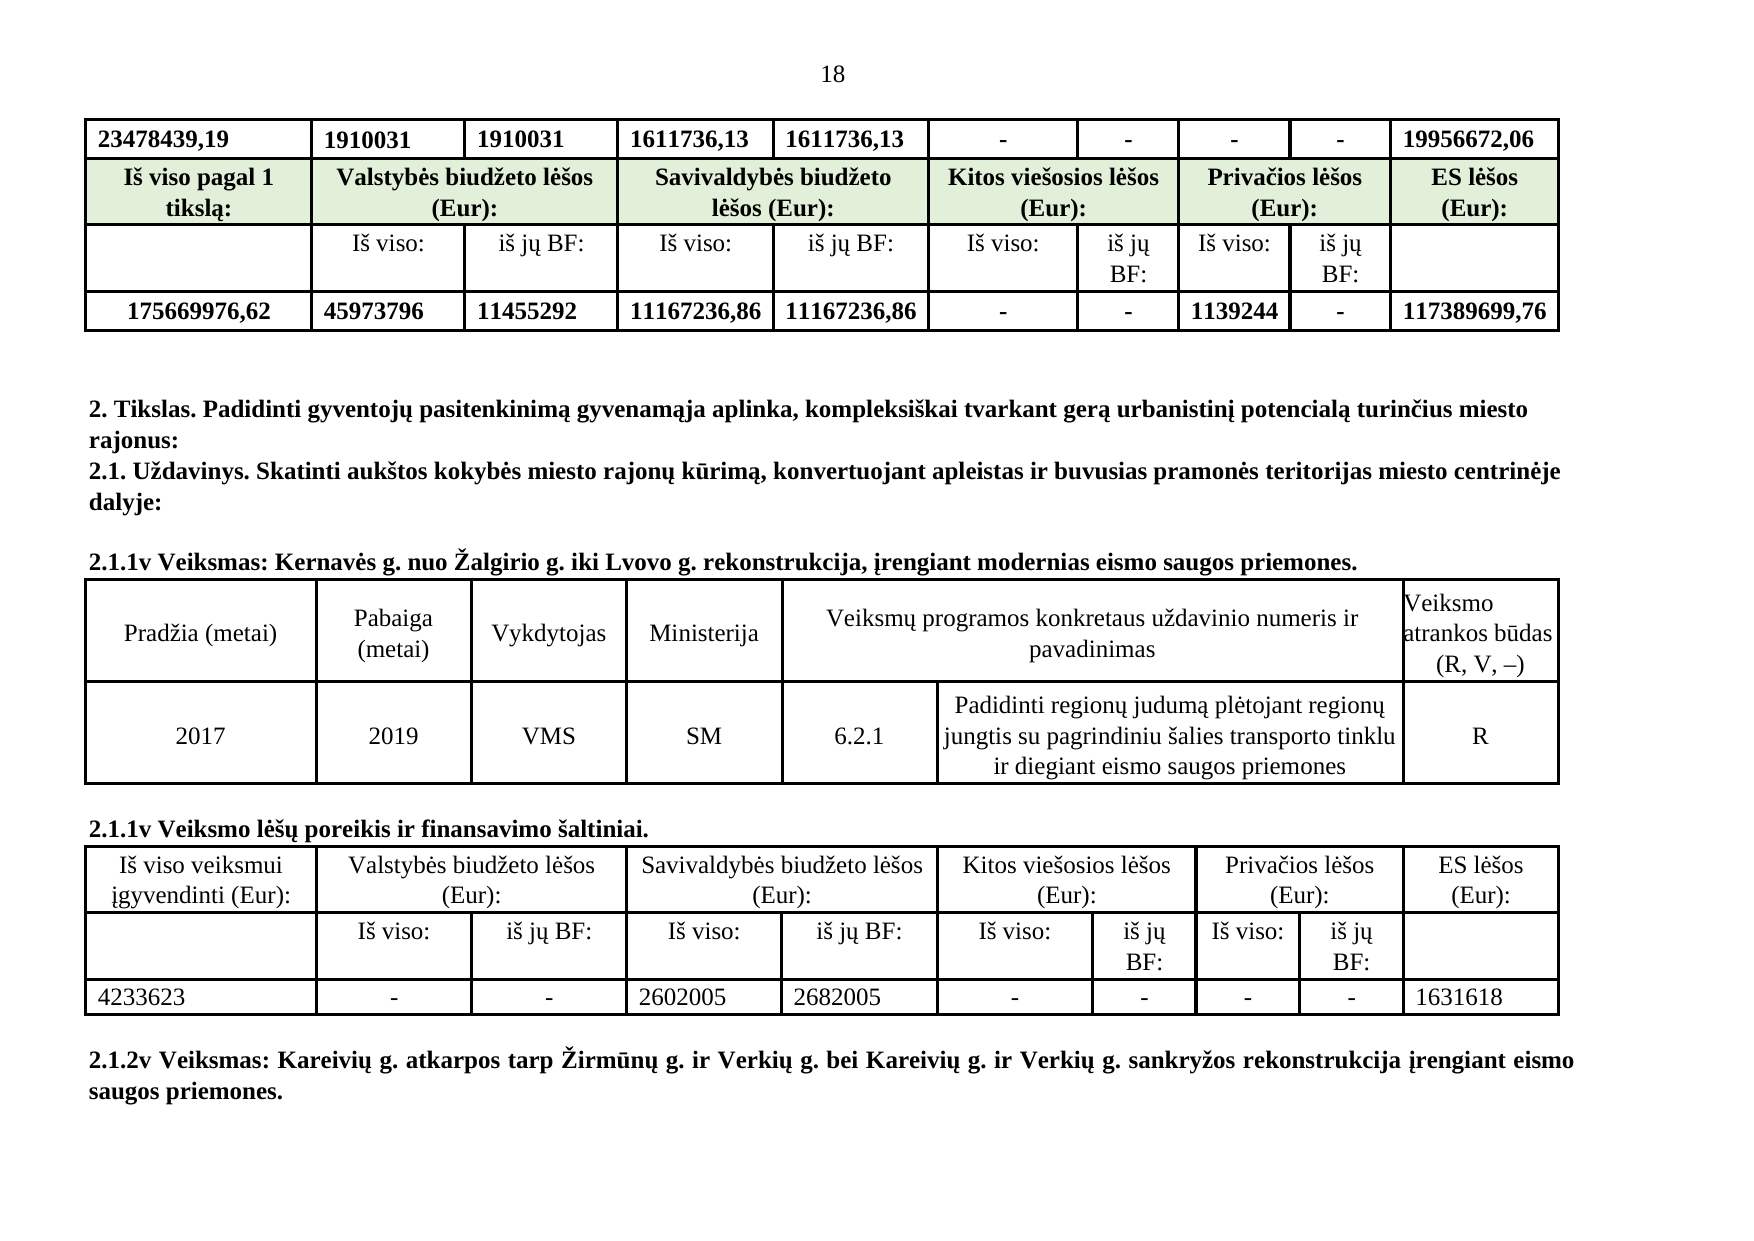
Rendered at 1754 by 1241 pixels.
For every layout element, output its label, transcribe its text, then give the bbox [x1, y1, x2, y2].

table_cell Padidinti regionų judumą plėtojant regionų jungtis su pagrindiniu šalies transporto tinklu ir diegiant eismo saugos priemones [939, 683, 1402, 782]
table_cell - [318, 981, 470, 1013]
table_cell - [930, 121, 1076, 157]
table_cell R [1405, 683, 1557, 782]
table_cell - [1079, 121, 1177, 157]
table_cell Iš viso: [939, 914, 1091, 977]
table_cell - [473, 981, 625, 1013]
table_header Privačios lėšos (Eur): [1198, 848, 1402, 911]
table_cell Kitos viešosios lėšos (Eur): [930, 160, 1177, 223]
table_cell - [1292, 293, 1389, 328]
table_cell Iš viso: [628, 914, 780, 977]
text 2. Tikslas. Padidinti gyventojų pasitenkinimą gyvenamąja aplinka, kompleksiškai tvarkant gerą urbanistinį potencialą turinčius miesto rajonus: [89, 394, 1577, 453]
table_cell 1611736,13 [775, 121, 927, 157]
table_header Vykdytojas [473, 581, 625, 680]
table_cell 23478439,19 [87, 121, 310, 157]
table_cell Savivaldybės biudžeto lėšos (Eur): [619, 160, 927, 223]
table_cell 19956672,06 [1392, 121, 1557, 157]
table_cell - [939, 981, 1091, 1013]
table_header Kitos viešosios lėšos (Eur): [939, 848, 1194, 911]
table_cell ES lėšos (Eur): [1392, 160, 1557, 223]
table_cell SM [628, 683, 781, 782]
table_cell 1910031 [313, 121, 463, 157]
table_cell Iš viso: [619, 226, 772, 289]
table_cell 2682005 [783, 981, 936, 1013]
table_cell 2602005 [628, 981, 780, 1013]
table_cell iš jų BF: [783, 914, 936, 977]
table_cell 1611736,13 [619, 121, 772, 157]
table_cell Iš viso: [1198, 914, 1298, 977]
table_header Pabaiga (metai) [318, 581, 470, 680]
table_header Savivaldybės biudžeto lėšos (Eur): [628, 848, 936, 911]
table_cell 6.2.1 [784, 683, 936, 782]
table_cell - [1198, 981, 1298, 1013]
table_cell - [1094, 981, 1194, 1013]
table_cell 117389699,76 [1392, 293, 1557, 328]
table_header Veiksmo atrankos būdas (R, V, –) [1405, 581, 1557, 680]
table_cell Iš viso: [313, 226, 463, 289]
table_cell [87, 226, 310, 289]
table_cell 1139244 [1180, 293, 1288, 328]
table_cell 2017 [87, 683, 315, 782]
text 2.1.1v Veiksmas: Kernavės g. nuo Žalgirio g. iki Lvovo g. rekonstrukcija, įrengiant modernias eismo saugos priemones. [89, 547, 1577, 575]
table_cell Valstybės biudžeto lėšos (Eur): [313, 160, 616, 223]
table_cell iš jų BF: [1094, 914, 1194, 977]
table_header Valstybės biudžeto lėšos (Eur): [318, 848, 625, 911]
table_cell iš jų BF: [1079, 226, 1177, 289]
table_cell iš jų BF: [473, 914, 625, 977]
table_cell Iš viso: [318, 914, 470, 977]
table_cell iš jų BF: [1301, 914, 1402, 977]
table_cell Iš viso: [930, 226, 1076, 289]
table_cell 11167236,86 [619, 293, 772, 328]
table_cell - [1180, 121, 1288, 157]
table_cell 1631618 [1405, 981, 1557, 1013]
table_header Iš viso veiksmui įgyvendinti (Eur): [87, 848, 315, 911]
table_cell 4233623 [87, 981, 315, 1013]
table_cell 2019 [318, 683, 470, 782]
table_cell [1392, 226, 1557, 289]
table_cell 45973796 [313, 293, 463, 328]
table_header Ministerija [628, 581, 781, 680]
table_cell Iš viso: [1180, 226, 1288, 289]
table_cell VMS [473, 683, 625, 782]
table_cell - [1079, 293, 1177, 328]
text 2.1. Uždavinys. Skatinti aukštos kokybės miesto rajonų kūrimą, konvertuojant apleistas ir buvusias pramonės teritorijas miesto centrinėje dalyje: [89, 456, 1577, 516]
table_cell 175669976,62 [87, 293, 310, 328]
table_cell iš jų BF: [466, 226, 616, 289]
table_cell - [1301, 981, 1402, 1013]
table_cell Privačios lėšos (Eur): [1180, 160, 1389, 223]
table_cell 1910031 [466, 121, 616, 157]
table_header Pradžia (metai) [87, 581, 315, 680]
table_header Veiksmų programos konkretaus uždavinio numeris ir pavadinimas [784, 581, 1402, 680]
text 2.1.1v Veiksmo lėšų poreikis ir finansavimo šaltiniai. [89, 814, 1577, 843]
table_header ES lėšos (Eur): [1405, 848, 1557, 911]
table_cell Iš viso pagal 1 tikslą: [87, 160, 310, 223]
table_cell iš jų BF: [1292, 226, 1389, 289]
table_cell [1405, 914, 1557, 977]
text 2.1.2v Veiksmas: Kareivių g. atkarpos tarp Žirmūnų g. ir Verkių g. bei Kareivių g. ir Verkių g. sankryžos rekonstrukcija įrengiant eismo saugos priemones. [89, 1045, 1577, 1104]
table_cell - [930, 293, 1076, 328]
table_cell 11455292 [466, 293, 616, 328]
table_cell 11167236,86 [775, 293, 927, 328]
table_cell [87, 914, 315, 977]
table_cell - [1292, 121, 1389, 157]
table_cell iš jų BF: [775, 226, 927, 289]
